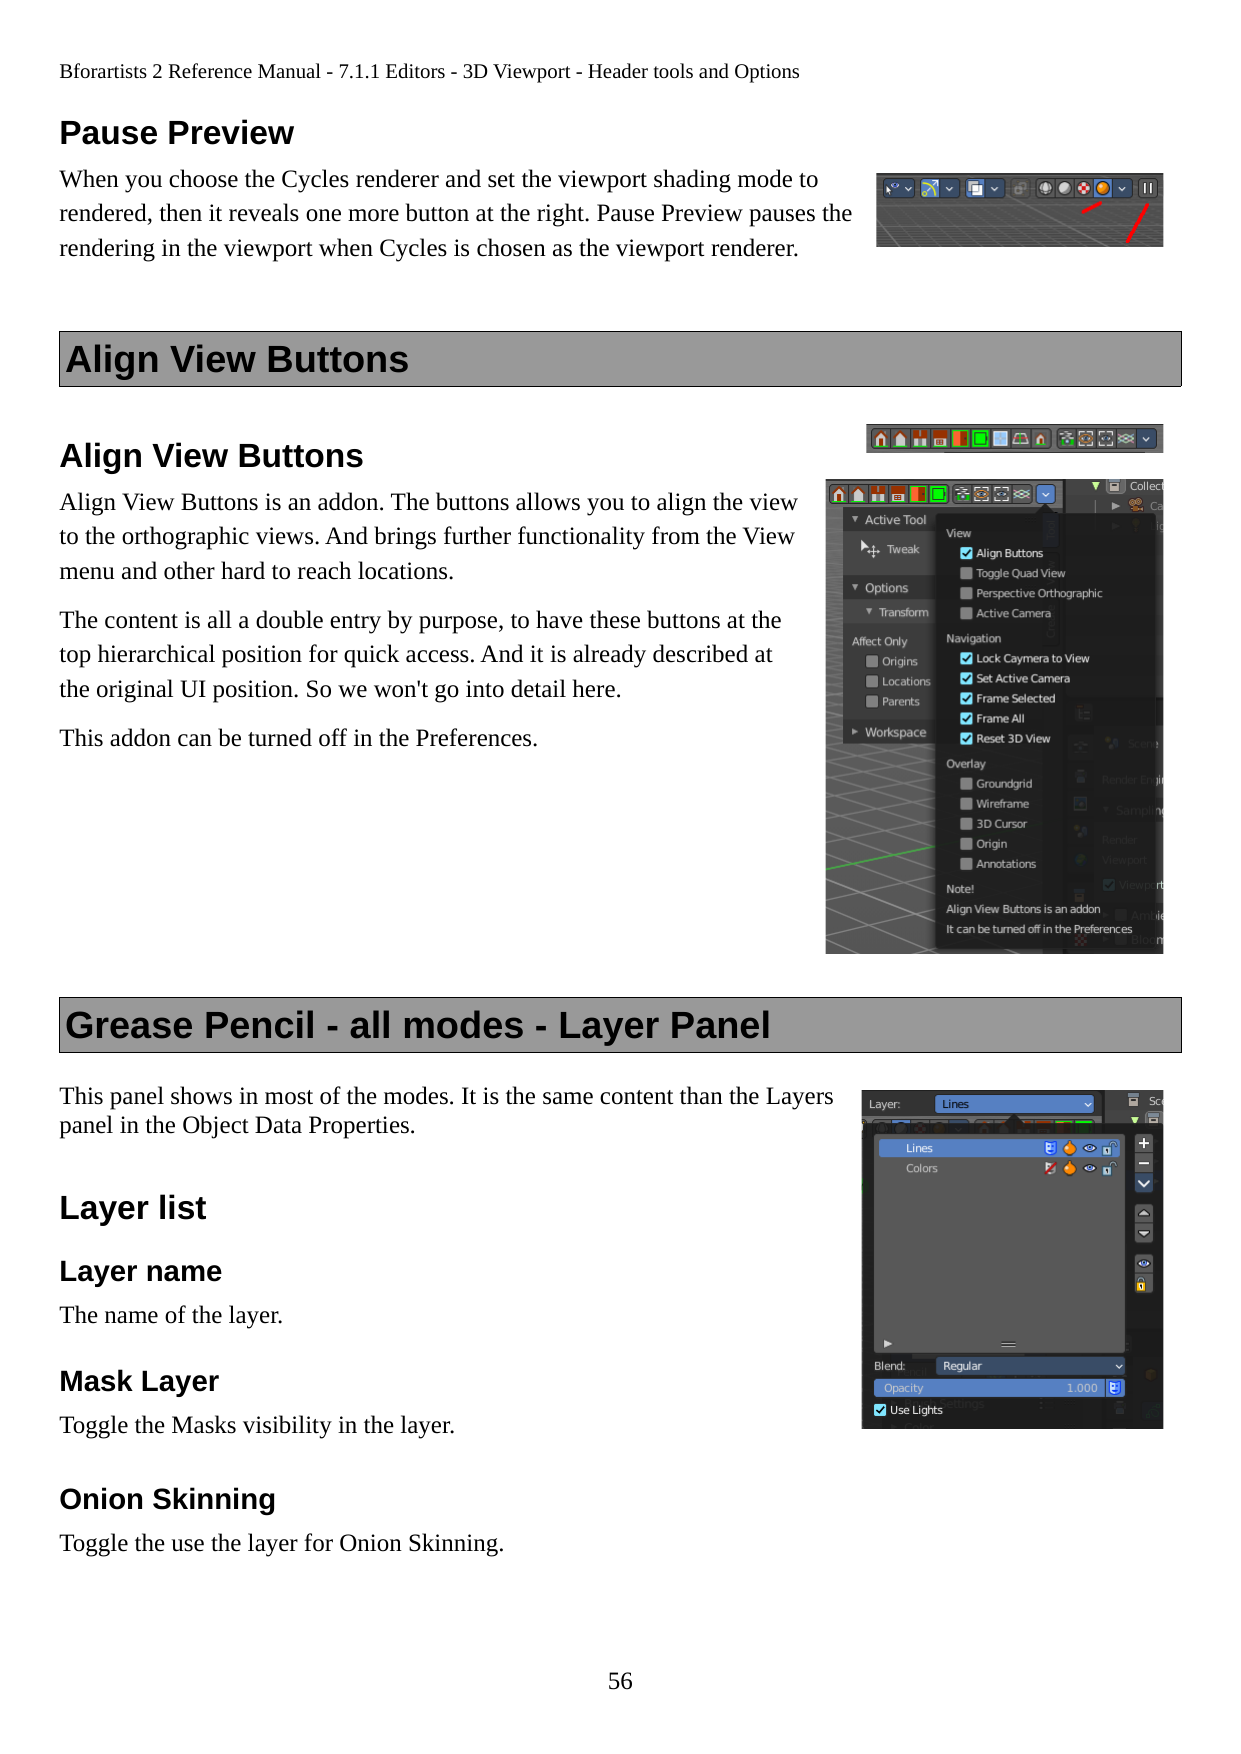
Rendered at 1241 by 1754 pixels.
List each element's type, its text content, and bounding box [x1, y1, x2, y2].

subtitle Layer list [59, 1188, 861, 1227]
picture [861, 1090, 1164, 1429]
subtitle [1164, 1188, 1181, 1227]
text Toggle the Masks visibility in the layer. [59, 1410, 1181, 1439]
picture [825, 479, 1164, 954]
subtitle Onion Skinning [59, 1482, 1181, 1516]
text When you choose the Cycles renderer and set the viewport shading mode to rendered, then it reveals one more button at the right. Pause Preview pauses the rendering in the viewport when Cycles is chosen as the viewport renderer. [59, 164, 1181, 261]
picture [866, 424, 1164, 453]
subtitle [1164, 1254, 1181, 1288]
table_header Align View Buttons [60, 332, 1181, 386]
subtitle Mask Layer [59, 1364, 861, 1397]
text This panel shows in most of the modes. It is the same content than the Layers panel in the Object Data Properties. [59, 1081, 1181, 1138]
subtitle [1164, 1364, 1181, 1397]
text The content is all a double entry by purpose, to have these buttons at the top hierarchical position for quick access. And it is already described at the original UI position. So we won't go into detail here. [59, 605, 825, 703]
text Toggle the use the layer for Onion Skinning. [59, 1528, 1181, 1557]
text The name of the layer. [59, 1300, 861, 1329]
table_header Grease Pencil - all modes - Layer Panel [60, 998, 1181, 1052]
subtitle Align View Buttons [59, 436, 1181, 474]
subtitle Pause Preview [59, 113, 1181, 151]
text This addon can be turned off in the Preferences. [59, 723, 825, 752]
subtitle Layer name [59, 1254, 861, 1288]
picture [876, 173, 1164, 247]
text [1164, 1300, 1181, 1329]
text Align View Buttons is an addon. The buttons allows you to align the view to the orthographic views. And brings further functionality from the View menu and other hard to reach locations. [59, 487, 825, 584]
